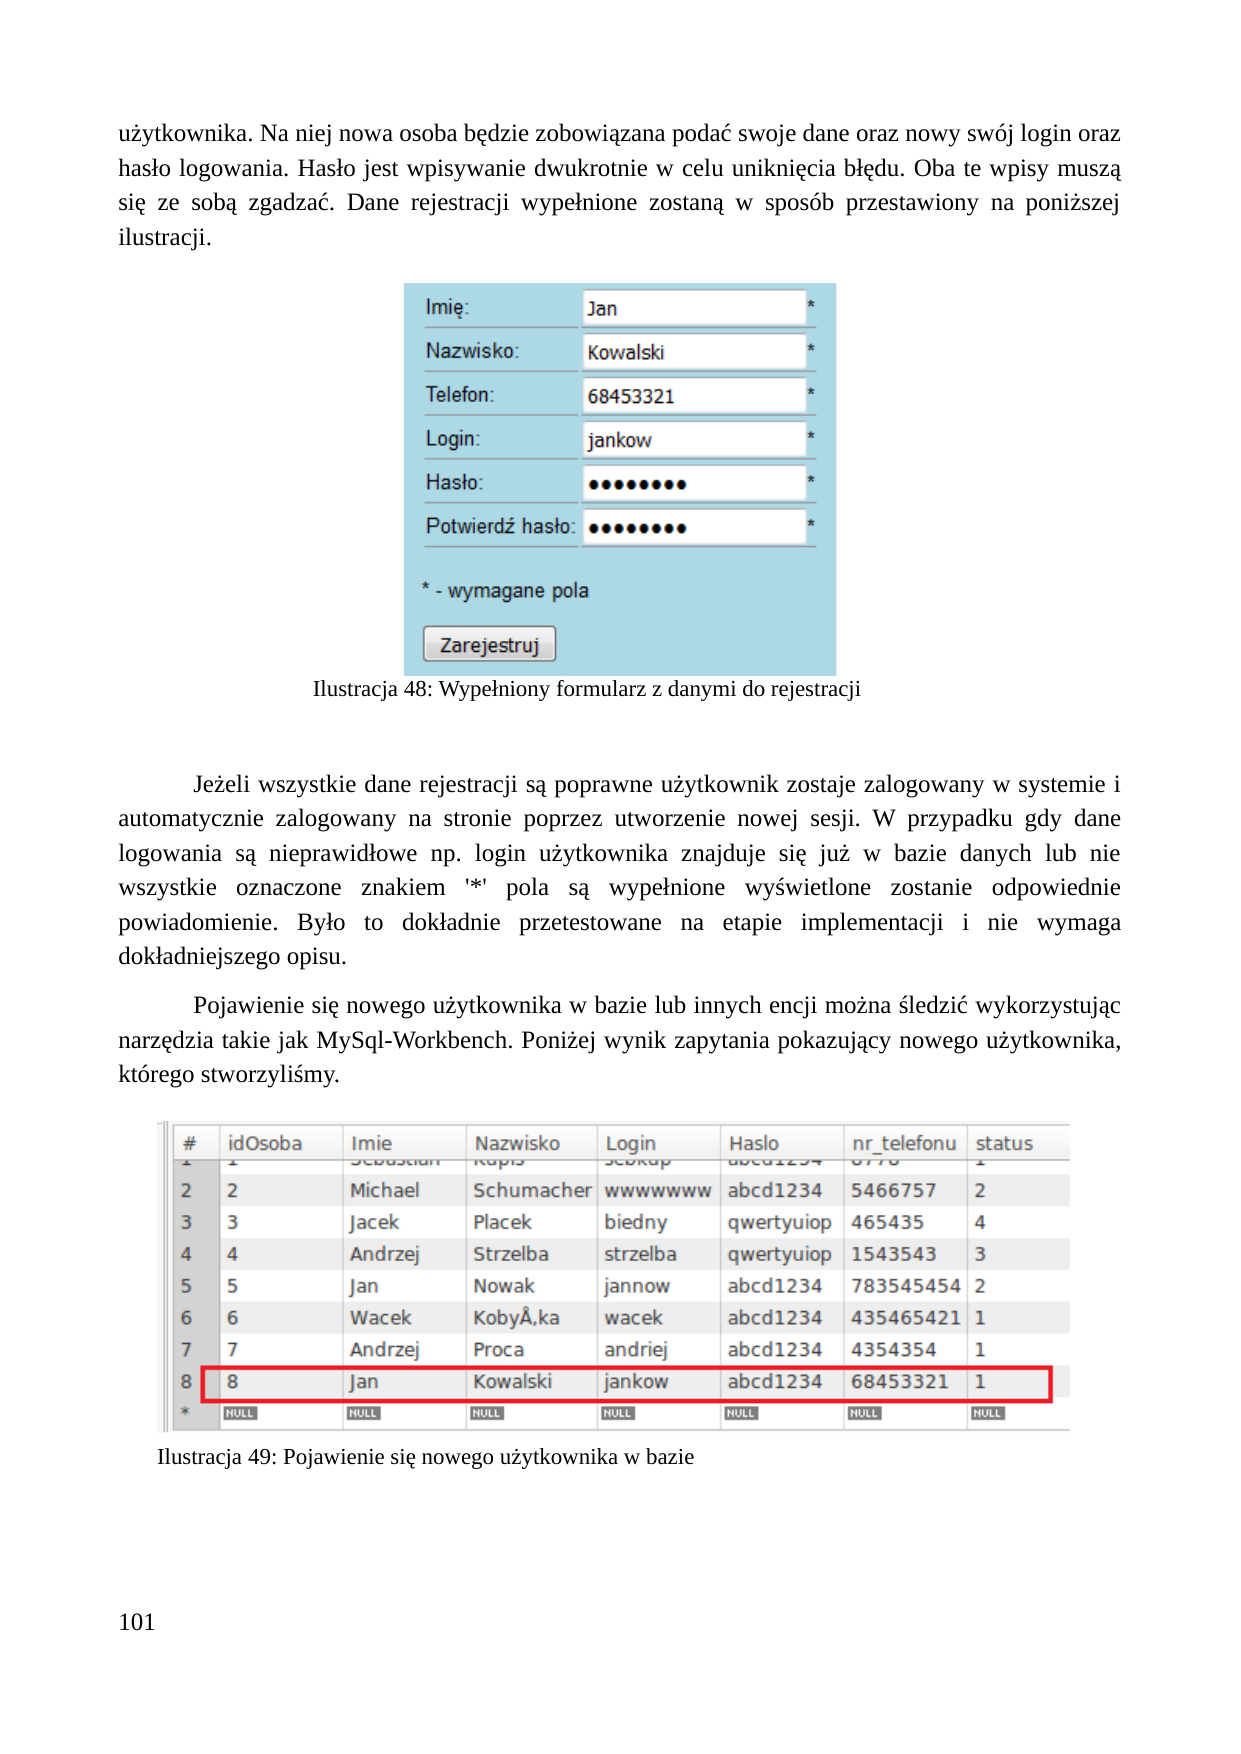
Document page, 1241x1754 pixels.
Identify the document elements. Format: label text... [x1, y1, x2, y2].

text Pojawienie się nowego użytkownika w bazie lub innych encji można śledzić wykorzystując narzędzia takie jak MySql-Workbench. Poniżej wynik zapytania pokazujący nowego użytkownika, którego stworzyliśmy. [118, 990, 1122, 1088]
picture [403, 283, 837, 676]
text użytkownika. Na niej nowa osoba będzie zobowiązana podać swoje dane oraz nowy swój login oraz hasło logowania. Hasło jest wpisywanie dwukrotnie w celu uniknięcia błędu. Oba te wpisy muszą się ze sobą zgadzać. Dane rejestracji wypełnione zostaną w sposób przestawiony na poniższej ilustracji. [118, 118, 1122, 250]
text Ilustracja 48: Wypełniony formularz z danymi do rejestracji [313, 283, 927, 702]
picture [156, 1121, 1084, 1443]
text Ilustracja 49: Pojawienie się nowego użytkownika w bazie [157, 1443, 1083, 1469]
text Jeżeli wszystkie dane rejestracji są poprawne użytkownik zostaje zalogowany w systemie i automatycznie zalogowany na stronie poprzez utworzenie nowej sesji. W przypadku gdy dane logowania są nieprawidłowe np. login użytkownika znajduje się już w bazie danych lub nie wszystkie oznaczone znakiem '*' pola są wypełnione wyświetlone zostanie odpowiednie powiadomienie. Było to dokładnie przetestowane na etapie implementacji i nie wymaga dokładniejszego opisu. [118, 769, 1122, 970]
